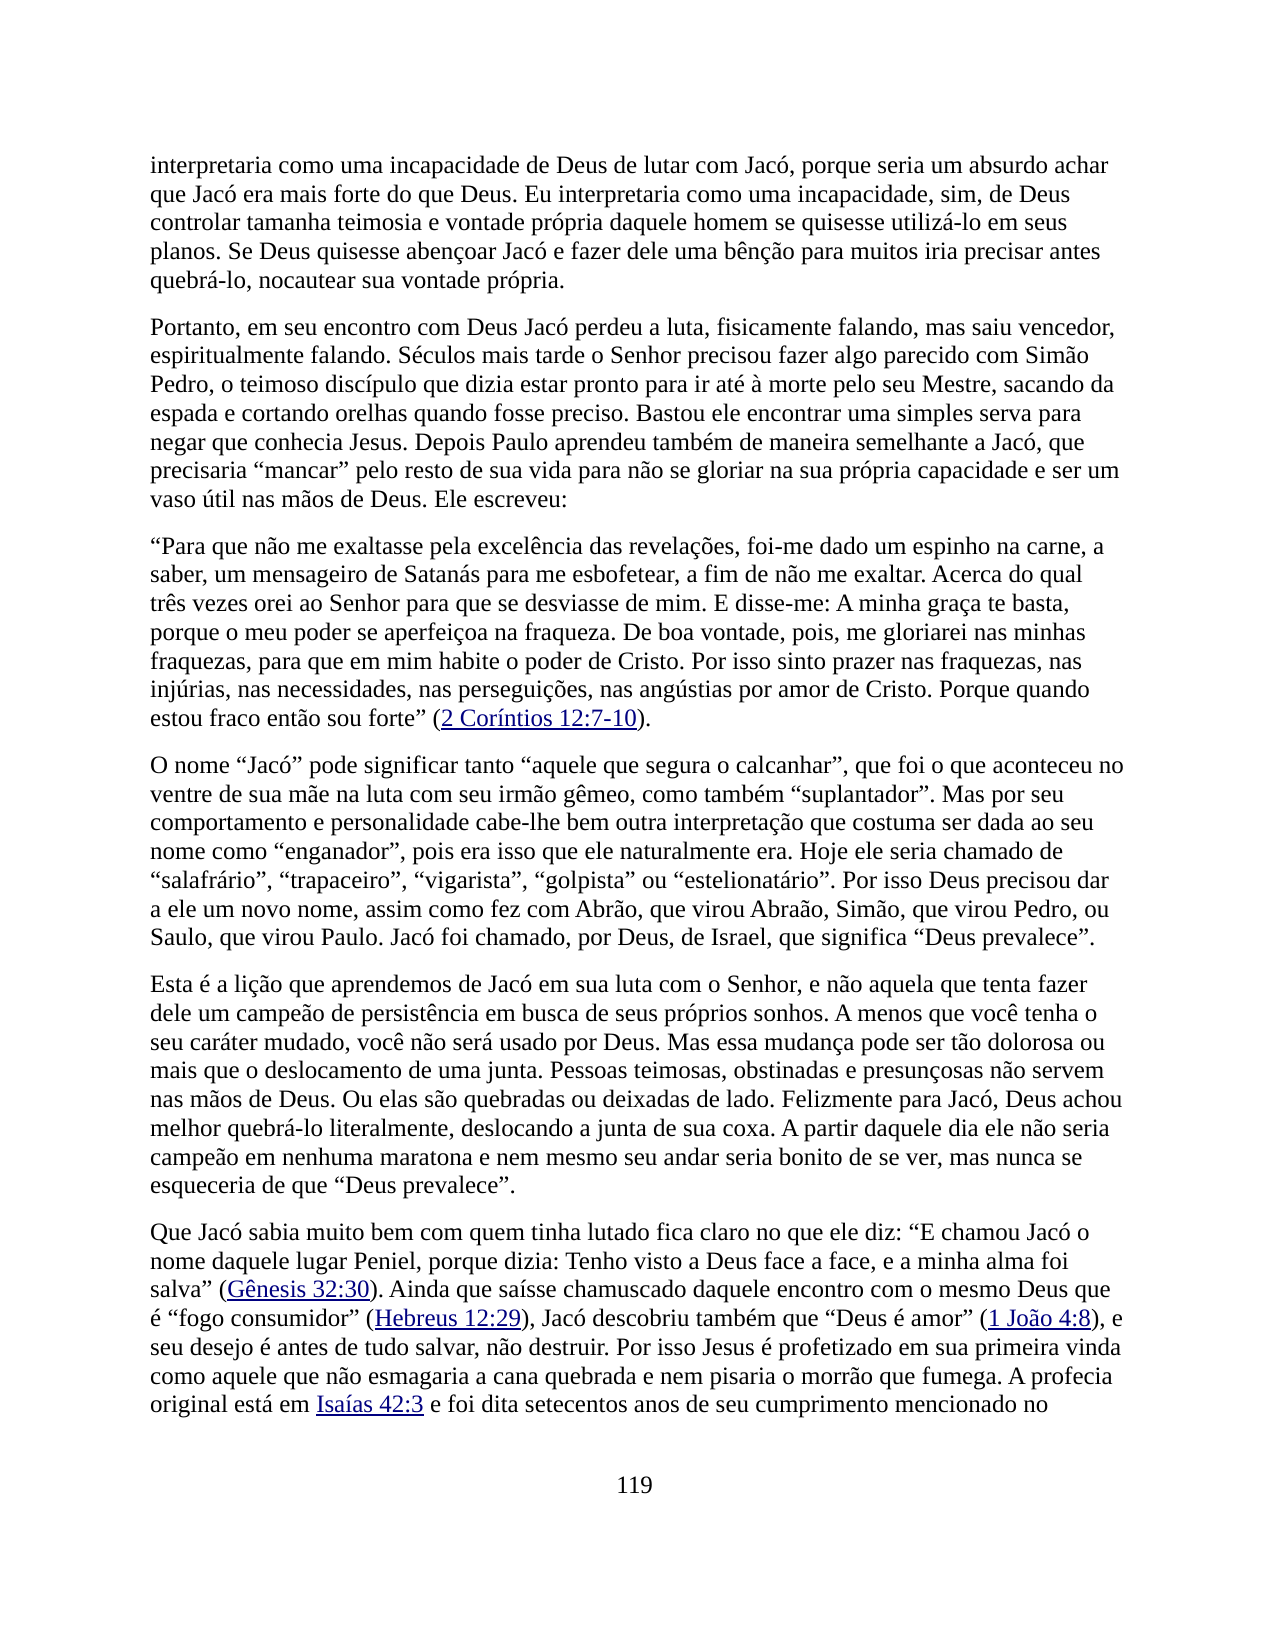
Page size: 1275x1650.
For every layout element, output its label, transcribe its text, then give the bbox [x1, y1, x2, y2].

text “Para que não me exaltasse pela excelência das revelações, foi-me dado um espinho na carne, a saber, um mensageiro de Satanás para me esbofetear, a fim de não me exaltar. Acerca do qual três vezes orei ao Senhor para que se desviasse de mim. E disse-me: A minha graça te basta, porque o meu poder se aperfeiçoa na fraqueza. De boa vontade, pois, me gloriarei nas minhas fraquezas, para que em mim habite o poder de Cristo. Por isso sinto prazer nas fraquezas, nas injúrias, nas necessidades, nas perseguições, nas angústias por amor de Cristo. Porque quando estou fraco então sou forte” (2 Coríntios 12:7-10). [150, 531, 1125, 732]
text interpretaria como uma incapacidade de Deus de lutar com Jacó, porque seria um absurdo achar que Jacó era mais forte do que Deus. Eu interpretaria como uma incapacidade, sim, de Deus controlar tamanha teimosia e vontade própria daquele homem se quisesse utilizá-lo em seus planos. Se Deus quisesse abençoar Jacó e fazer dele uma bênção para muitos iria precisar antes quebrá-lo, nocautear sua vontade própria. [150, 150, 1125, 294]
text O nome “Jacó” pode significar tanto “aquele que segura o calcanhar”, que foi o que aconteceu no ventre de sua mãe na luta com seu irmão gêmeo, como também “suplantador”. Mas por seu comportamento e personalidade cabe-lhe bem outra interpretação que costuma ser dada ao seu nome como “enganador”, pois era isso que ele naturalmente era. Hoje ele seria chamado de “salafrário”, “trapaceiro”, “vigarista”, “golpista” ou “estelionatário”. Por isso Deus precisou dar a ele um novo nome, assim como fez com Abrão, que virou Abraão, Simão, que virou Pedro, ou Saulo, que virou Paulo. Jacó foi chamado, por Deus, de Israel, que significa “Deus prevalece”. [150, 750, 1125, 951]
text Esta é a lição que aprendemos de Jacó em sua luta com o Senhor, e não aquela que tenta fazer dele um campeão de persistência em busca de seus próprios sonhos. A menos que você tenha o seu caráter mudado, você não será usado por Deus. Mas essa mudança pode ser tão dolorosa ou mais que o deslocamento de uma junta. Pessoas teimosas, obstinadas e presunçosas não servem nas mãos de Deus. Ou elas são quebradas ou deixadas de lado. Felizmente para Jacó, Deus achou melhor quebrá-lo literalmente, deslocando a junta de sua coxa. A partir daquele dia ele não seria campeão em nenhuma maratona e nem mesmo seu andar seria bonito de se ver, mas nunca se esqueceria de que “Deus prevalece”. [150, 969, 1125, 1199]
text Portanto, em seu encontro com Deus Jacó perdeu a luta, fisicamente falando, mas saiu vencedor, espiritualmente falando. Séculos mais tarde o Senhor precisou fazer algo parecido com Simão Pedro, o teimoso discípulo que dizia estar pronto para ir até à morte pelo seu Mestre, sacando da espada e cortando orelhas quando fosse preciso. Bastou ele encontrar uma simples serva para negar que conhecia Jesus. Depois Paulo aprendeu também de maneira semelhante a Jacó, que precisaria “mancar” pelo resto de sua vida para não se gloriar na sua própria capacidade e ser um vaso útil nas mãos de Deus. Ele escreveu: [150, 312, 1125, 513]
text Que Jacó sabia muito bem com quem tinha lutado fica claro no que ele diz: “E chamou Jacó o nome daquele lugar Peniel, porque dizia: Tenho visto a Deus face a face, e a minha alma foi salva” (Gênesis 32:30). Ainda que saísse chamuscado daquele encontro com o mesmo Deus que é “fogo consumidor” (Hebreus 12:29), Jacó descobriu também que “Deus é amor” (1 João 4:8), e seu desejo é antes de tudo salvar, não destruir. Por isso Jesus é profetizado em sua primeira vinda como aquele que não esmagaria a cana quebrada e nem pisaria o morrão que fumega. A profecia original está em Isaías 42:3 e foi dita setecentos anos de seu cumprimento mencionado no [150, 1217, 1125, 1418]
